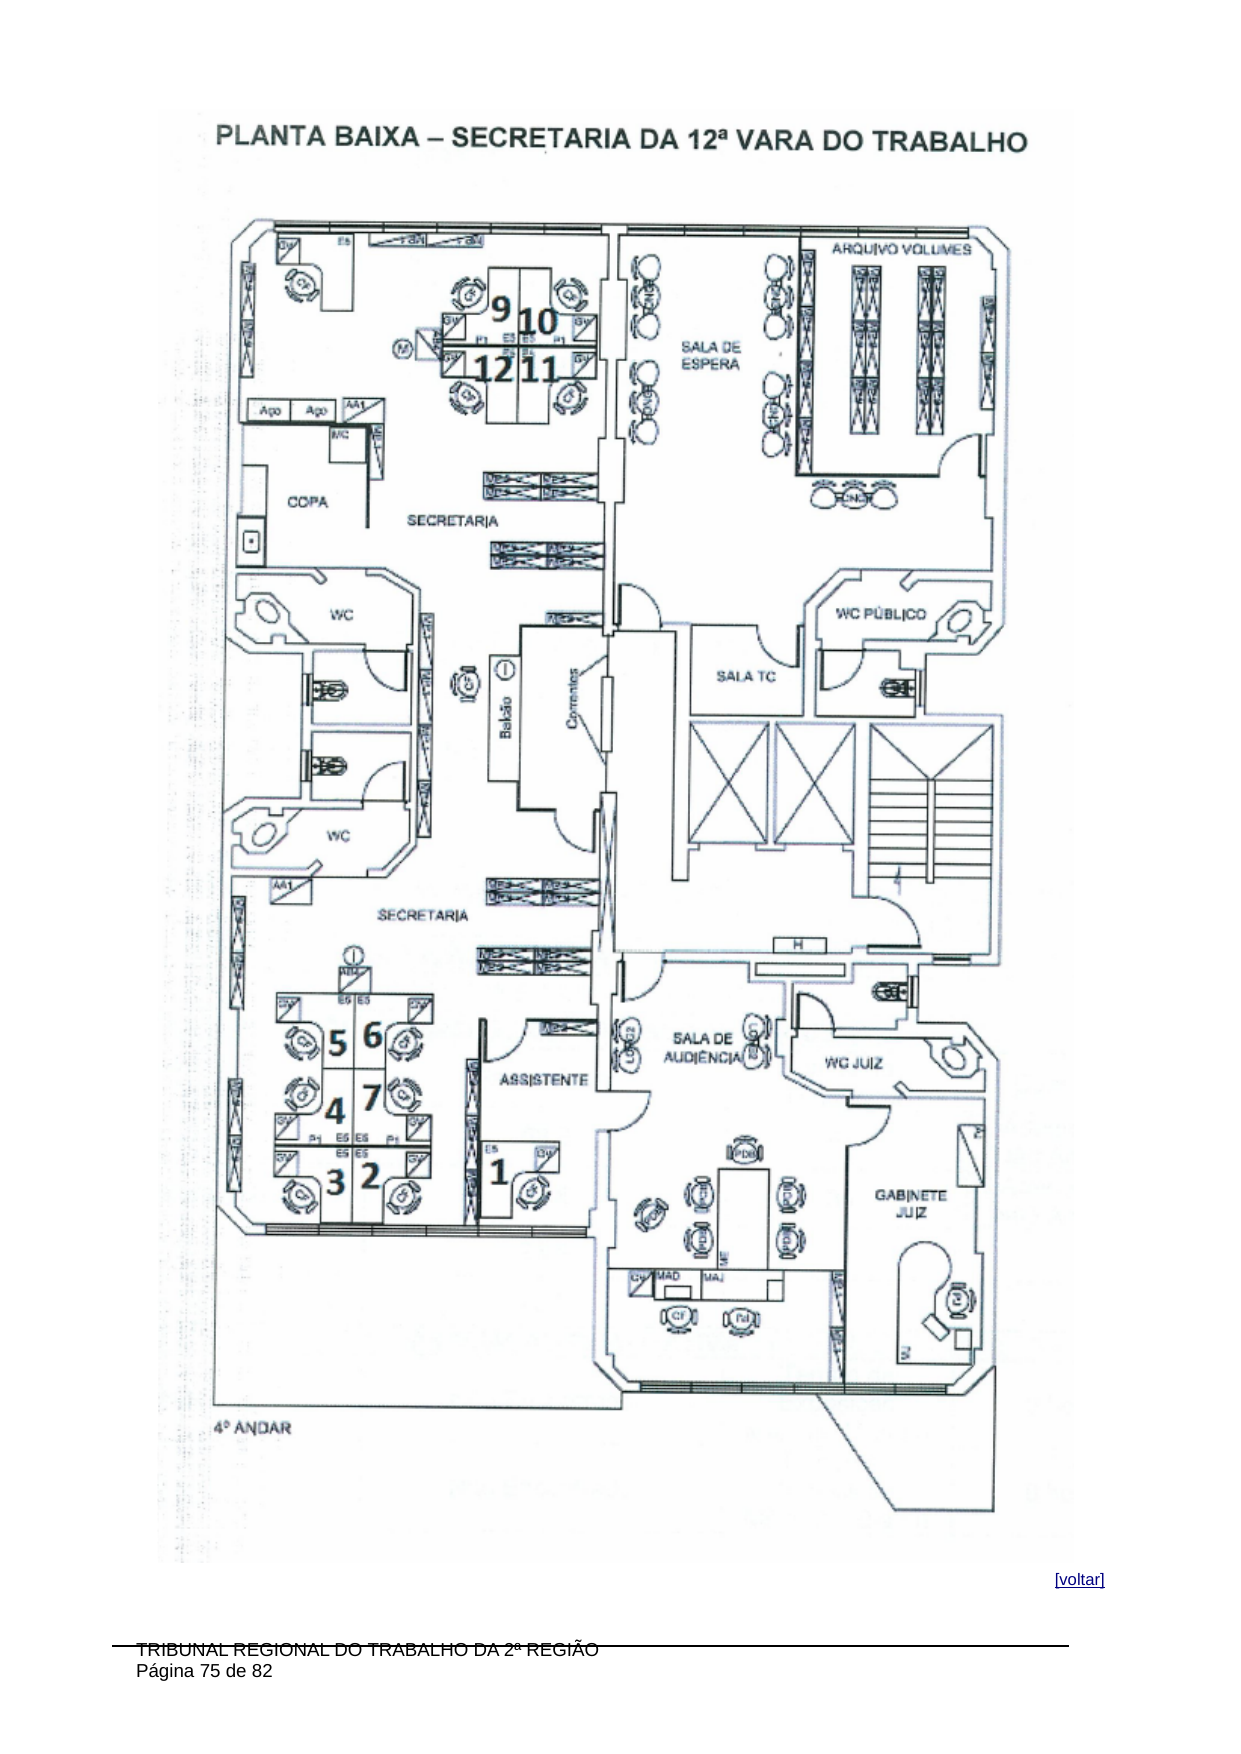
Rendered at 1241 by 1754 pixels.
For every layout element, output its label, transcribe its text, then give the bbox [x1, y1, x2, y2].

text [voltar] [136, 1570, 1104, 1589]
text h [136, 75, 1104, 104]
picture [157, 109, 1075, 1563]
